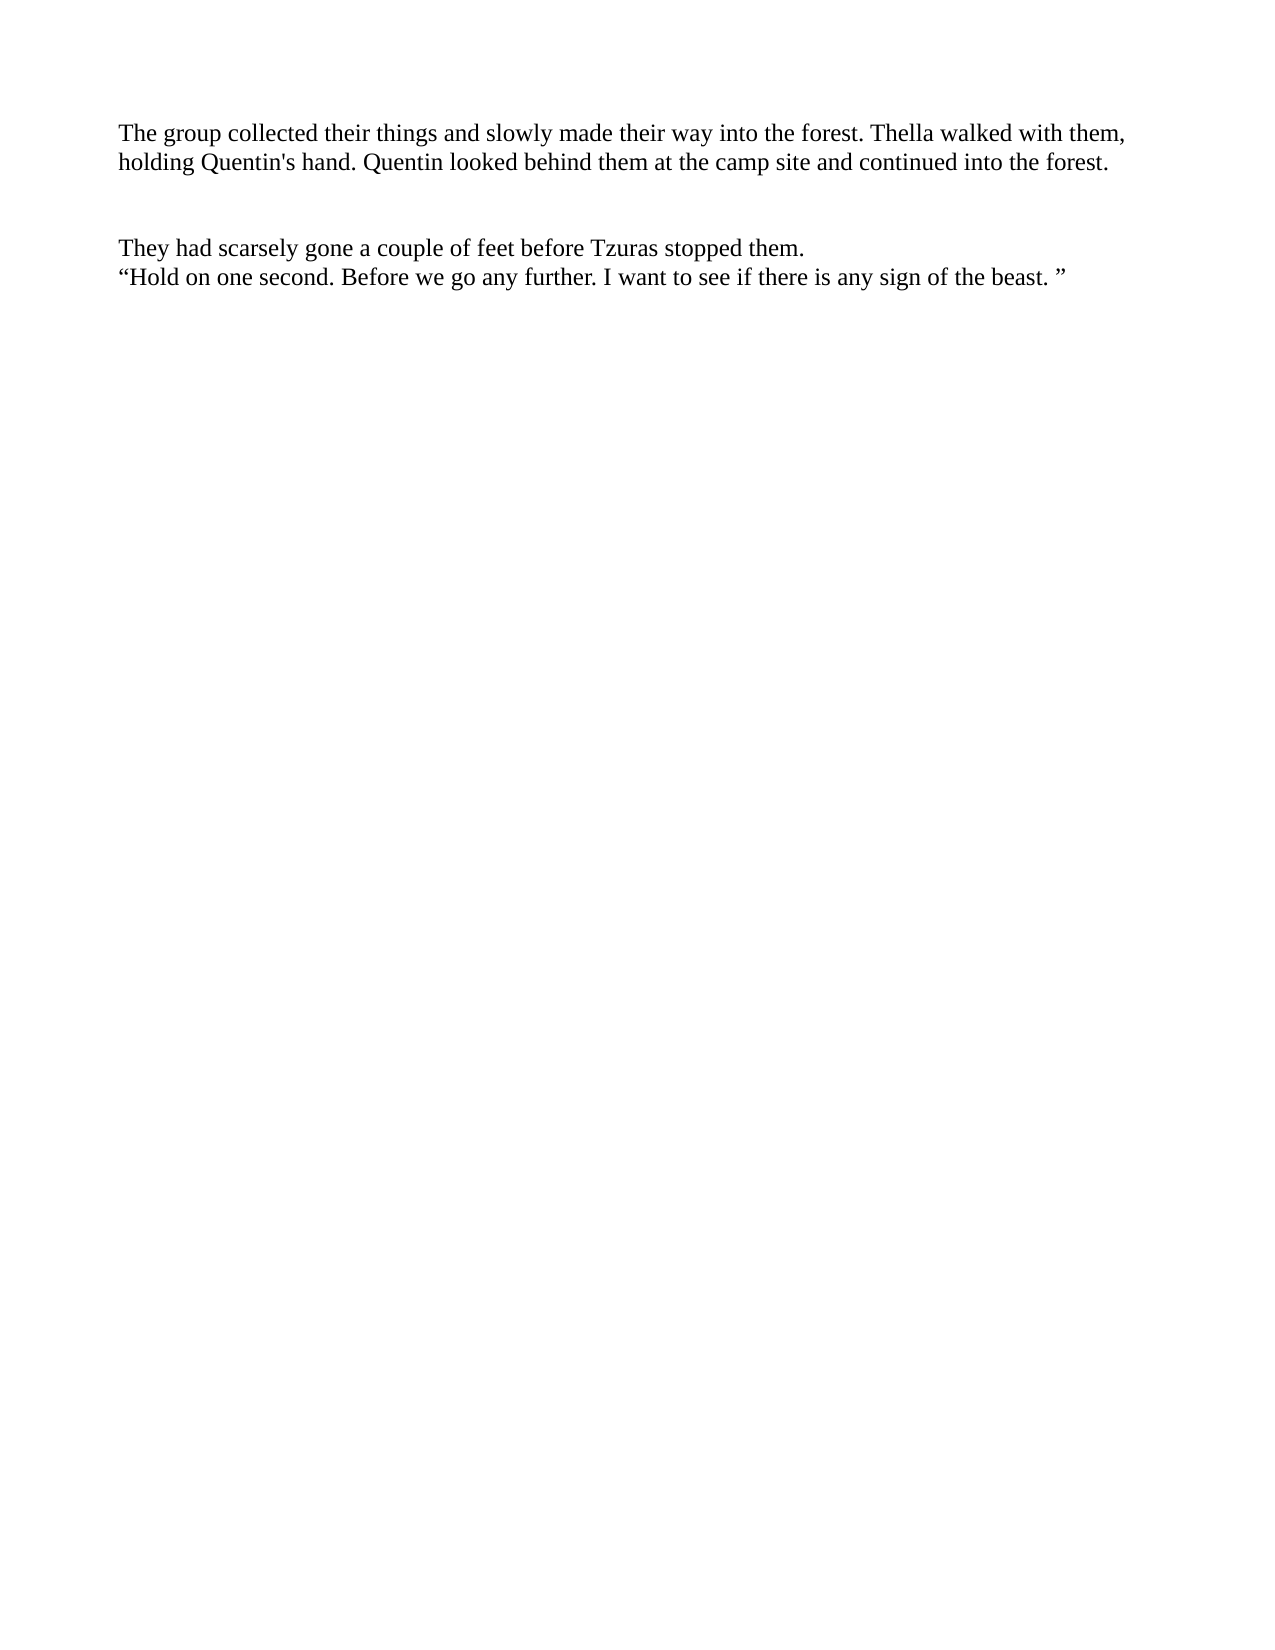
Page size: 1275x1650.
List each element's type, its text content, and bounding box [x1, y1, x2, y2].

text They had scarsely gone a couple of feet before Tzuras stopped them. [118, 233, 1157, 262]
text The group collected their things and slowly made their way into the forest. Thella walked with them, holding Quentin's hand. Quentin looked behind them at the camp site and continued into the forest. [118, 118, 1157, 176]
text “Hold on one second. Before we go any further. I want to see if there is any sign of the beast. ” [118, 262, 1157, 291]
